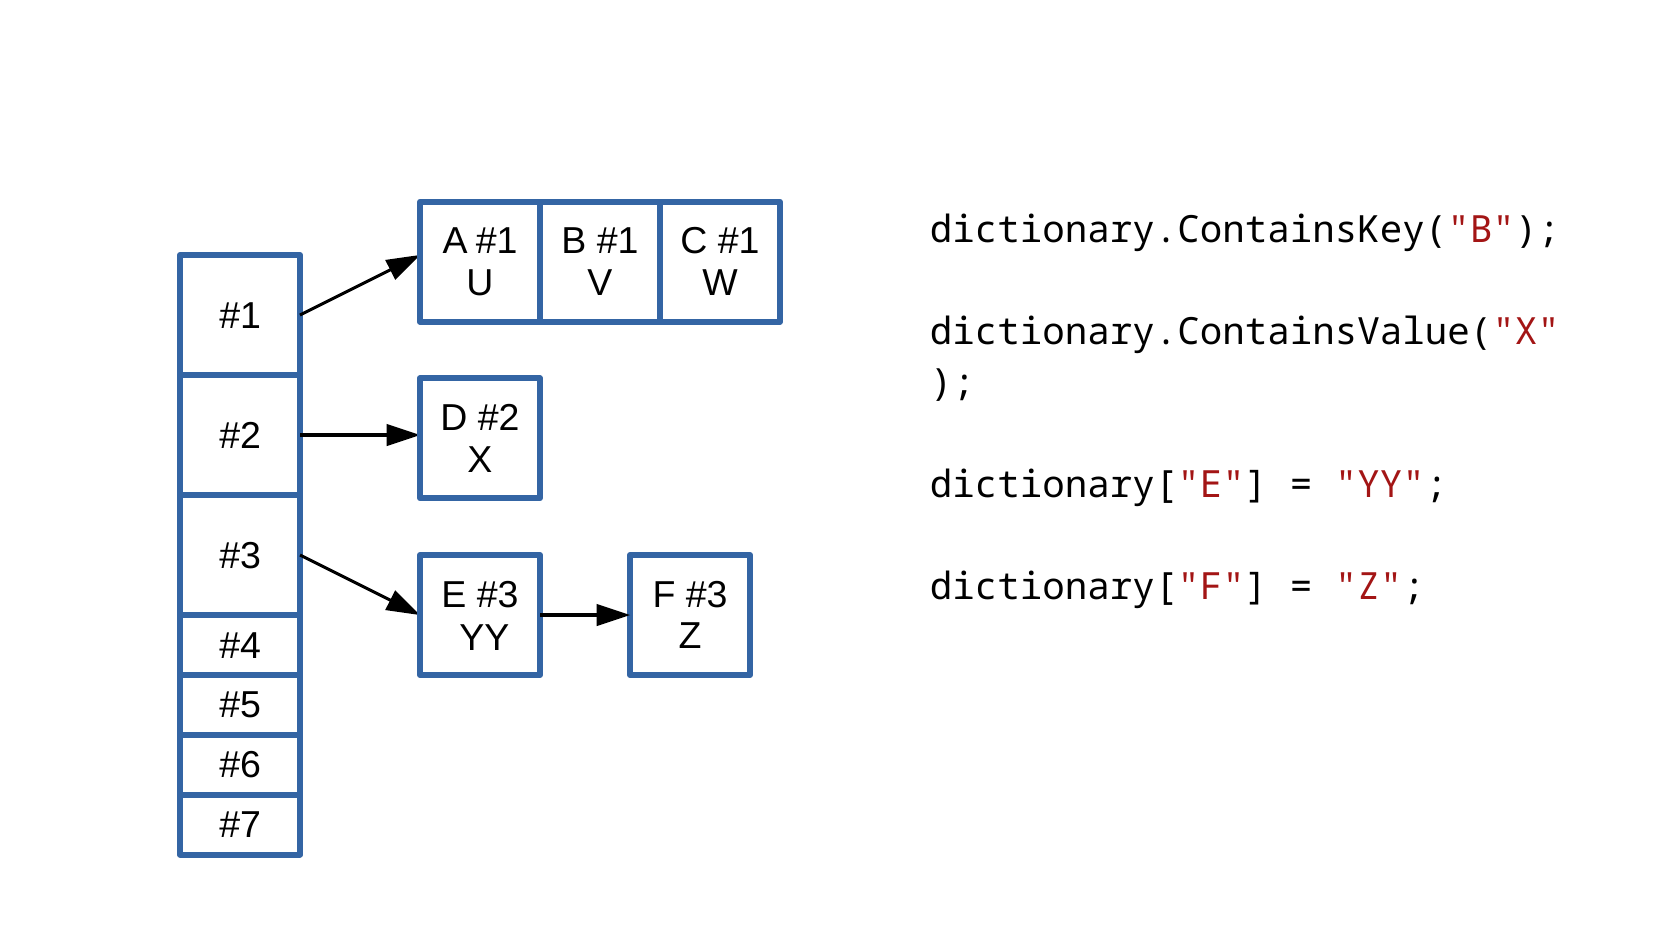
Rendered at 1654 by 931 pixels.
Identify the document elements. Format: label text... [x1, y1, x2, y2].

text_box C #1 W [660, 201, 781, 322]
text_box B #1 V [540, 201, 660, 322]
text_box A #1 U [420, 201, 540, 322]
text_box YY [446, 615, 522, 661]
text_box dictionary.ContainsKey("B"); dictionary.ContainsValue("X"); dictionary["E"] = "YY"; dictionary["F"] = "Z"; [915, 195, 1576, 518]
text_box #7 [180, 794, 301, 855]
text_box F #3 Z [630, 555, 751, 676]
text_box #1 [180, 255, 301, 375]
text_box #6 [180, 735, 301, 794]
text_box #2 [180, 375, 301, 495]
text_box E #3 Y [420, 555, 541, 676]
text_box D #2 X [420, 378, 541, 499]
text_box #5 [180, 675, 301, 735]
text_box #3 [180, 495, 301, 615]
text_box #4 [180, 615, 301, 675]
